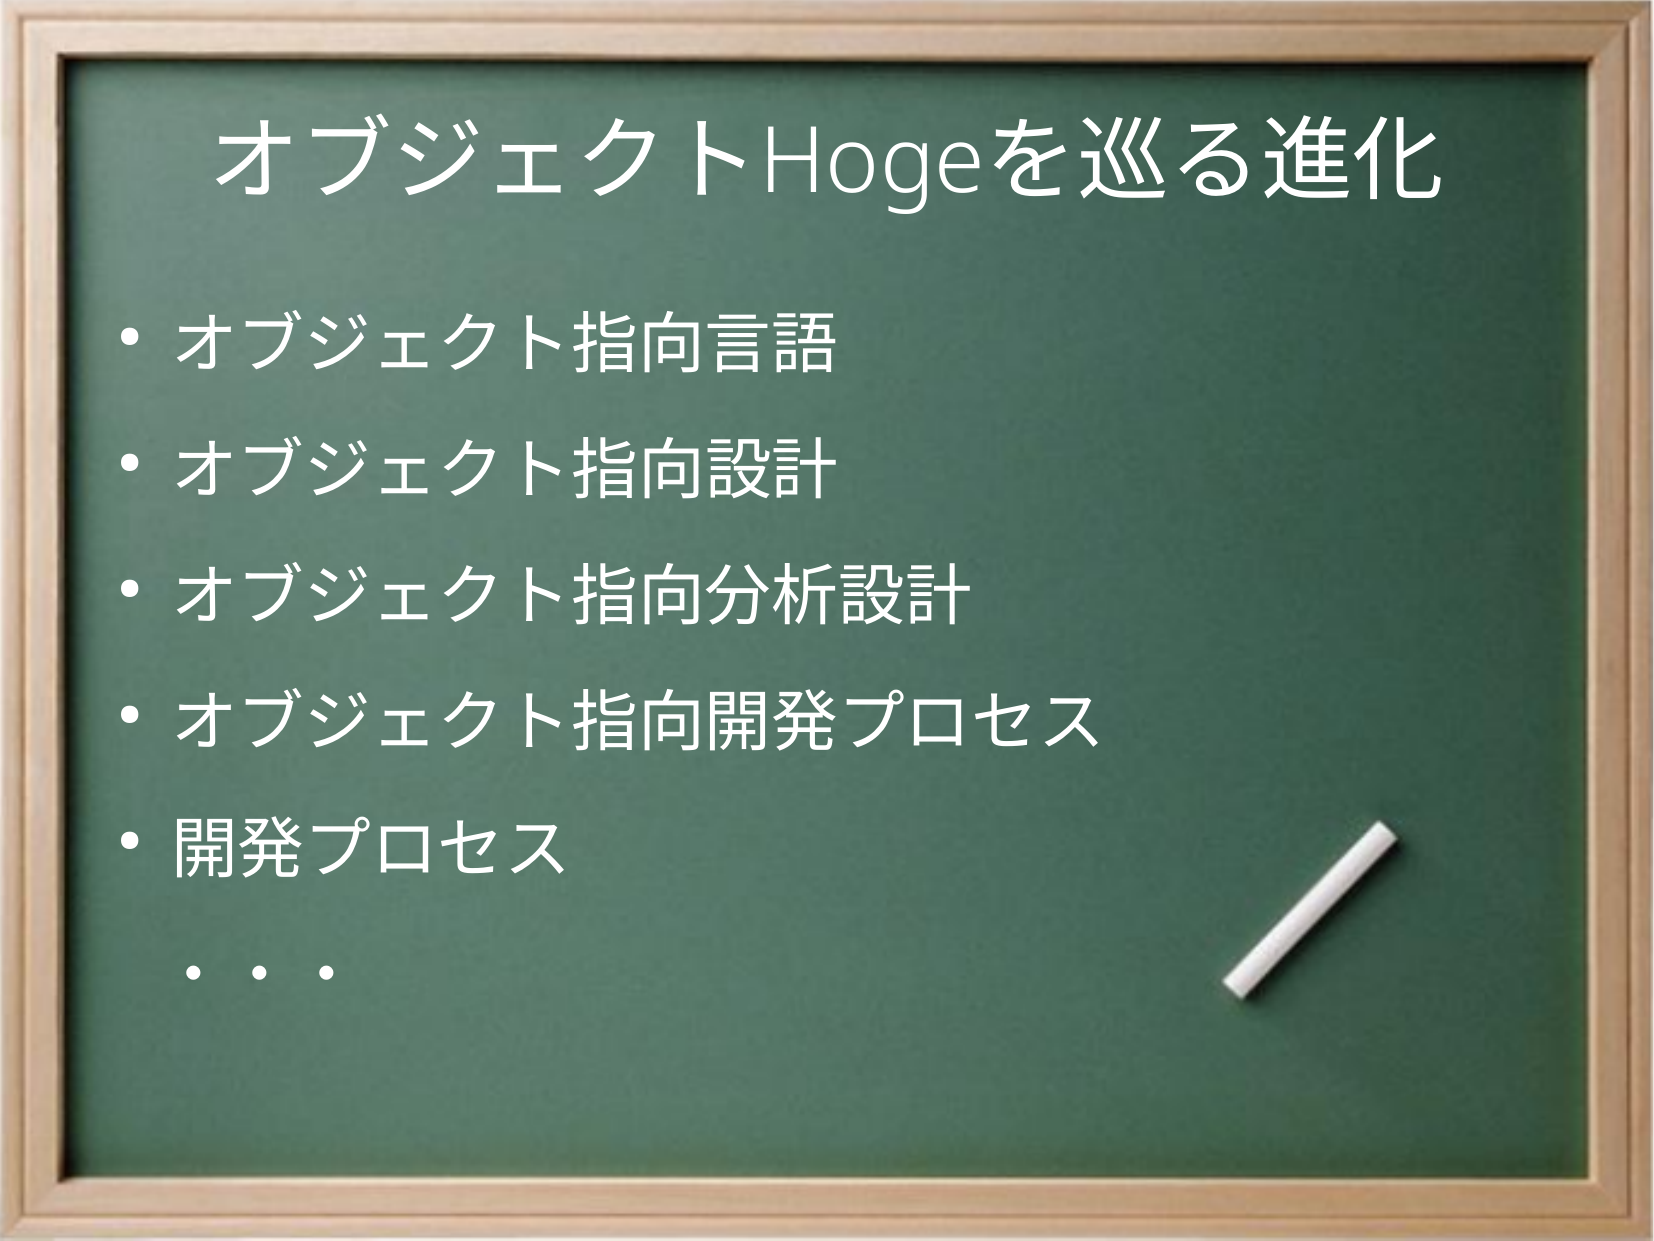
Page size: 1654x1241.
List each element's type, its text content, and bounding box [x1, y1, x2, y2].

title オブジェクトHogeを巡る進化 [82, 49, 1571, 257]
picture [0, 0, 1654, 1241]
list オブジェクト指向言語 オブジェクト指向設計 オブジェクト指向分析設計 オブジェクト指向開発プロセス 開発プロセス ・・・ [82, 290, 1571, 1101]
